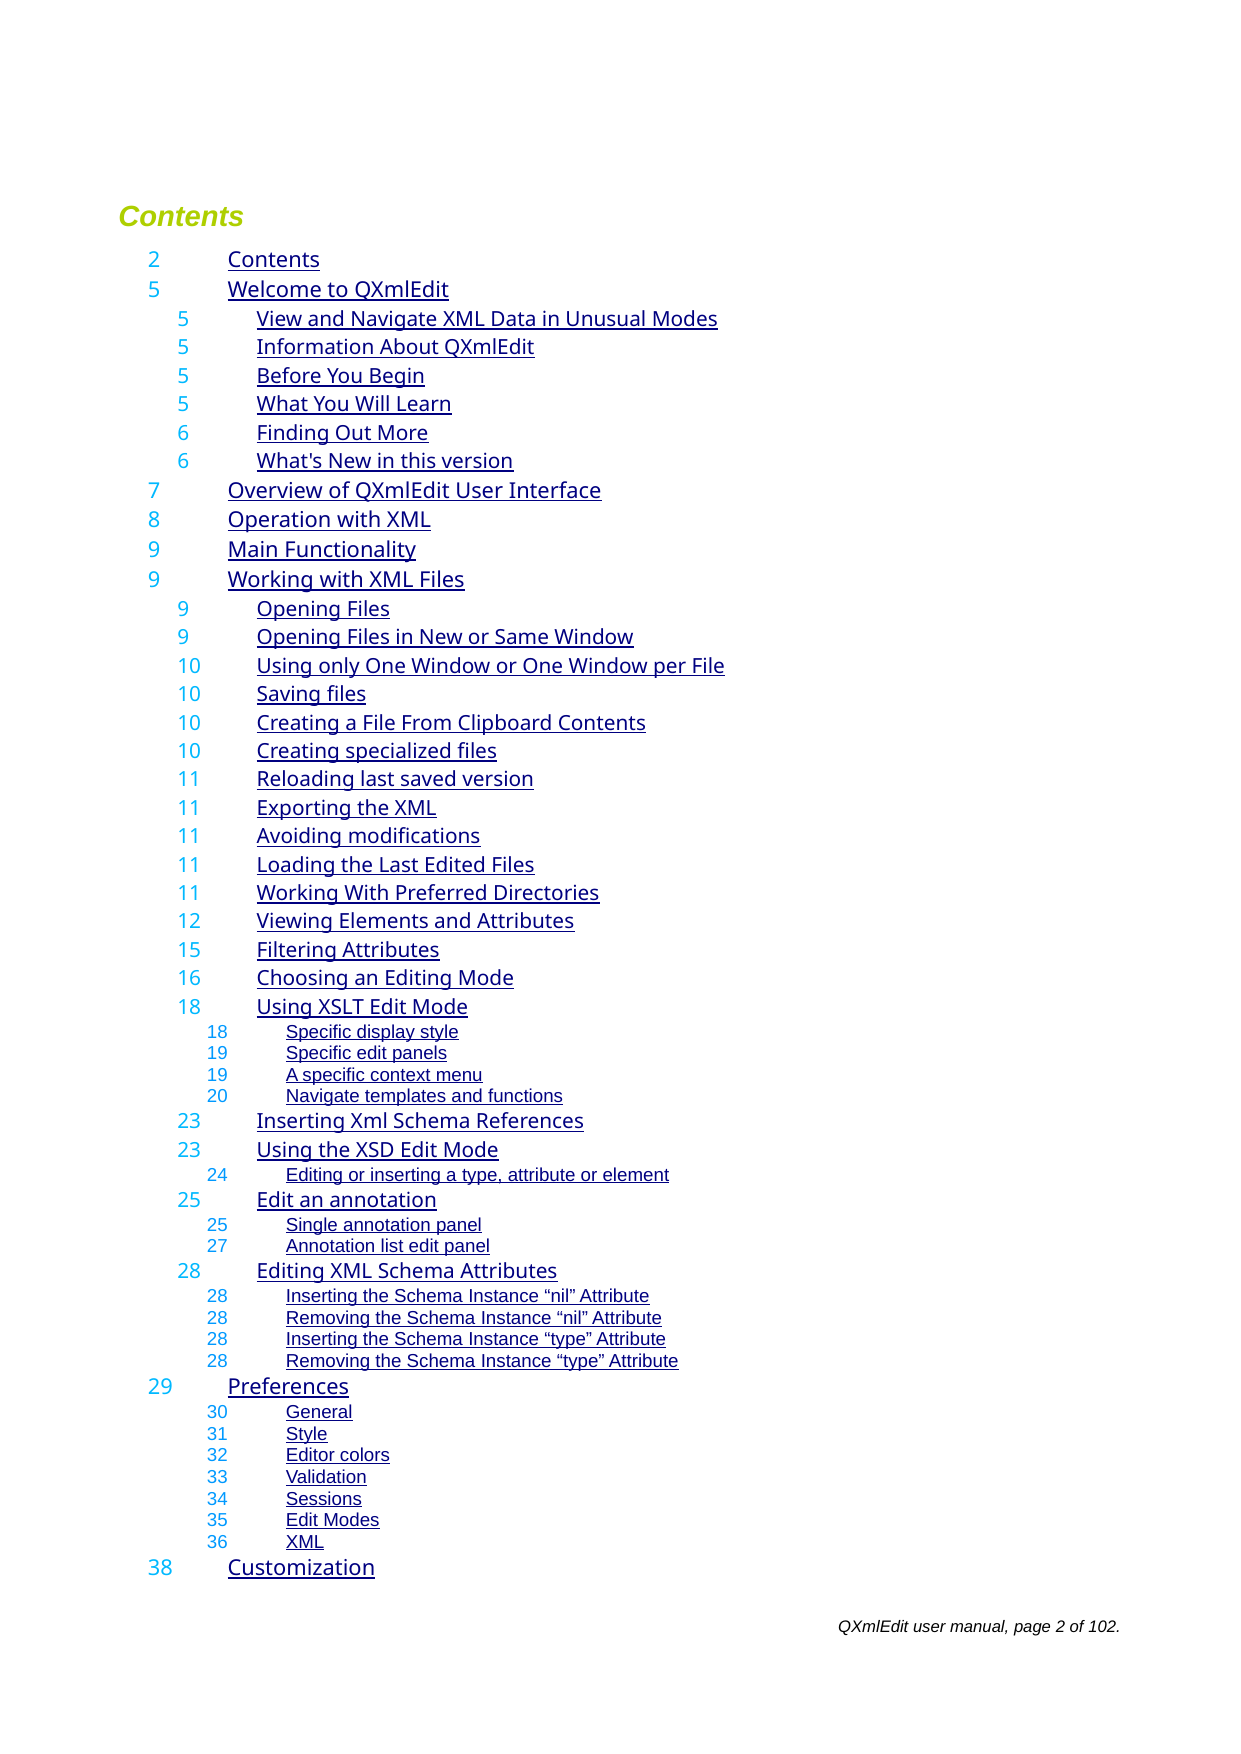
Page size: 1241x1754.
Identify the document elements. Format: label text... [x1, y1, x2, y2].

text 9 Opening Files [177, 594, 1122, 622]
text 9 Working with XML Files [148, 564, 1122, 594]
text 7 Overview of QXmlEdit User Interface [148, 475, 1122, 504]
text 10 Saving files [177, 679, 1122, 708]
text 12 Viewing Elements and Attributes [177, 907, 1122, 935]
text 11 Reloading last saved version [177, 764, 1122, 793]
text 5 Information About QXmlEdit [177, 332, 1122, 361]
text 27 Annotation list edit panel [207, 1235, 1122, 1257]
text 11 Working With Preferred Directories [177, 878, 1122, 907]
text 28 Removing the Schema Instance “type” Attribute [207, 1350, 1122, 1371]
text 5 Welcome to QXmlEdit [148, 274, 1122, 304]
text 34 Sessions [207, 1487, 1122, 1509]
text 25 Single annotation panel [207, 1213, 1122, 1235]
text 10 Creating a File From Clipboard Contents [177, 708, 1122, 736]
text 5 What You Will Learn [177, 389, 1122, 418]
text 11 Exporting the XML [177, 793, 1122, 821]
text 19 Specific edit panels [207, 1042, 1122, 1063]
text 10 Using only One Window or One Window per File [177, 651, 1122, 679]
text 9 Opening Files in New or Same Window [177, 622, 1122, 651]
text 18 Specific display style [207, 1020, 1122, 1042]
text 24 Editing or inserting a type, attribute or element [207, 1163, 1122, 1185]
text 23 Inserting Xml Schema References [177, 1107, 1122, 1135]
text 11 Avoiding modifications [177, 821, 1122, 850]
text 28 Inserting the Schema Instance “nil” Attribute [207, 1285, 1122, 1307]
text 15 Filtering Attributes [177, 935, 1122, 963]
text 30 General [207, 1401, 1122, 1423]
text 8 Operation with XML [148, 504, 1122, 534]
text 2 Contents [148, 244, 1122, 274]
text 38 Customization [148, 1552, 1122, 1582]
text 11 Loading the Last Edited Files [177, 850, 1122, 878]
text 32 Editor colors [207, 1444, 1122, 1466]
text 6 What's New in this version [177, 446, 1122, 475]
text 16 Choosing an Editing Mode [177, 963, 1122, 992]
text 20 Navigate templates and functions [207, 1085, 1122, 1107]
text 25 Edit an annotation [177, 1185, 1122, 1213]
text 23 Using the XSD Edit Mode [177, 1135, 1122, 1163]
text 19 A specific context menu [207, 1063, 1122, 1085]
text 28 Removing the Schema Instance “nil” Attribute [207, 1307, 1122, 1328]
text 6 Finding Out More [177, 418, 1122, 446]
text 31 Style [207, 1423, 1122, 1444]
text 29 Preferences [148, 1371, 1122, 1401]
text 9 Main Functionality [148, 534, 1122, 564]
text 10 Creating specialized files [177, 736, 1122, 764]
text 18 Using XSLT Edit Mode [177, 992, 1122, 1020]
text 33 Validation [207, 1466, 1122, 1487]
text 35 Edit Modes [207, 1509, 1122, 1531]
text 28 Editing XML Schema Attributes [177, 1257, 1122, 1285]
subtitle Contents [118, 198, 1122, 232]
text 5 Before You Begin [177, 361, 1122, 389]
text 36 XML [207, 1531, 1122, 1552]
text 28 Inserting the Schema Instance “type” Attribute [207, 1328, 1122, 1350]
text 5 View and Navigate XML Data in Unusual Modes [177, 304, 1122, 332]
